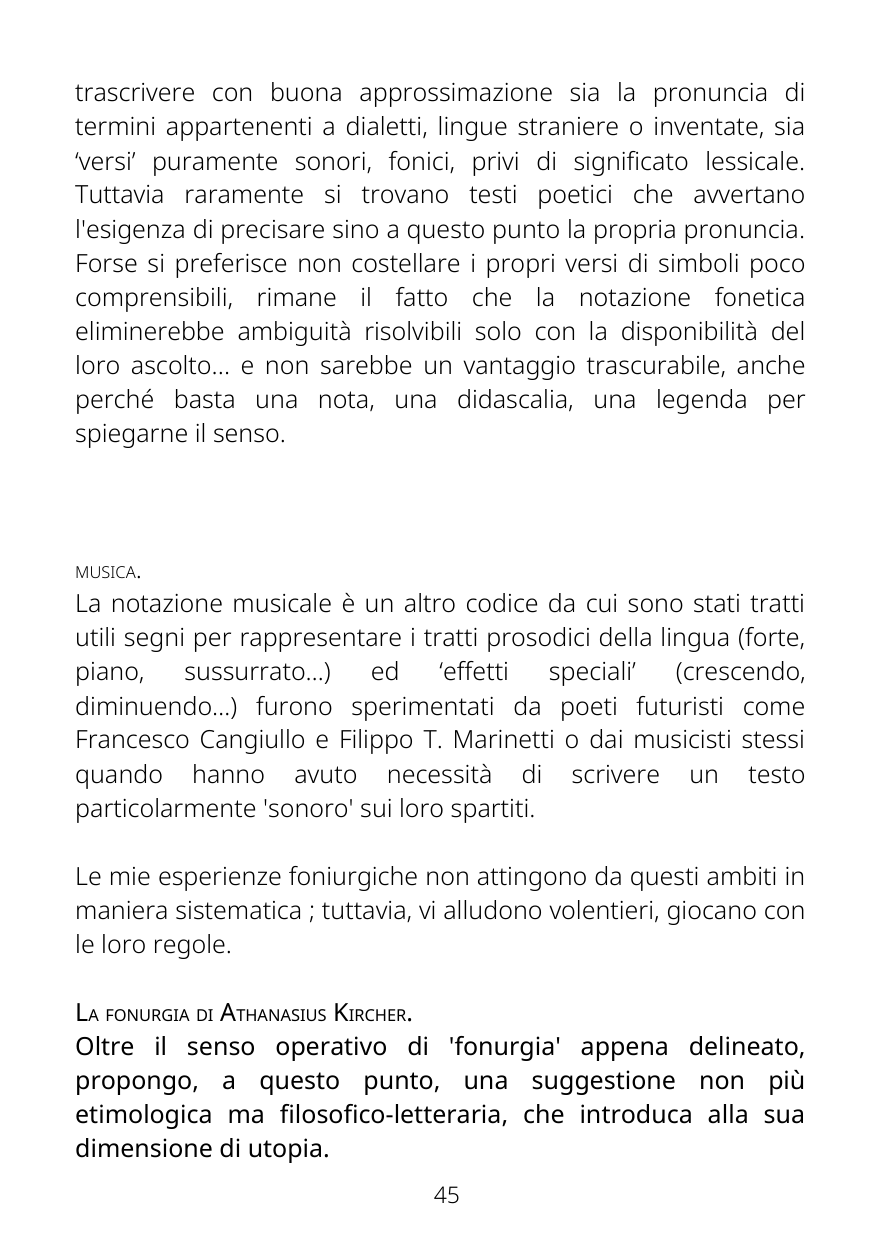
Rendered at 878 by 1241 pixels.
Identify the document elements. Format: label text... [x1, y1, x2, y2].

text trascrivere con buona approssimazione sia la pronuncia di termini appartenenti a dialetti, lingue straniere o inventate, sia ‘versi’ puramente sonori, fonici, privi di significato lessicale. Tuttavia raramente si trovano testi poetici che avvertano l'esigenza di precisare sino a questo punto la propria pronuncia. Forse si preferisce non costellare i propri versi di simboli poco comprensibili, rimane il fatto che la notazione fonetica eliminerebbe ambiguità risolvibili solo con la disponibilità del loro ascolto... e non sarebbe un vantaggio trascurabile, anche perché basta una nota, una didascalia, una legenda per spiegarne il senso. [75, 75, 806, 450]
text Le mie esperienze foniurgiche non attingono da questi ambiti in maniera sistematica ; tuttavia, vi alludono volentieri, giocano con le loro regole. [75, 858, 806, 961]
text La notazione musicale è un altro codice da cui sono stati tratti utili segni per rappresentare i tratti prosodici della lingua (forte, piano, sussurrato…) ed ‘effetti speciali’ (crescendo, diminuendo…) furono sperimentati da poeti futuristi come Francesco Cangiullo e Filippo T. Marinetti o dai musicisti stessi quando hanno avuto necessità di scrivere un testo particolarmente 'sonoro' sui loro spartiti. [75, 586, 806, 824]
text La fonurgia di Athanasius Kircher. [75, 995, 806, 1029]
text Oltre il senso operativo di 'fonurgia' appena delineato, propongo, a questo punto, una suggestione non più etimologica ma filosofico-letteraria, che introduca alla sua dimensione di utopia. [75, 1029, 806, 1165]
text musica. [75, 552, 806, 586]
